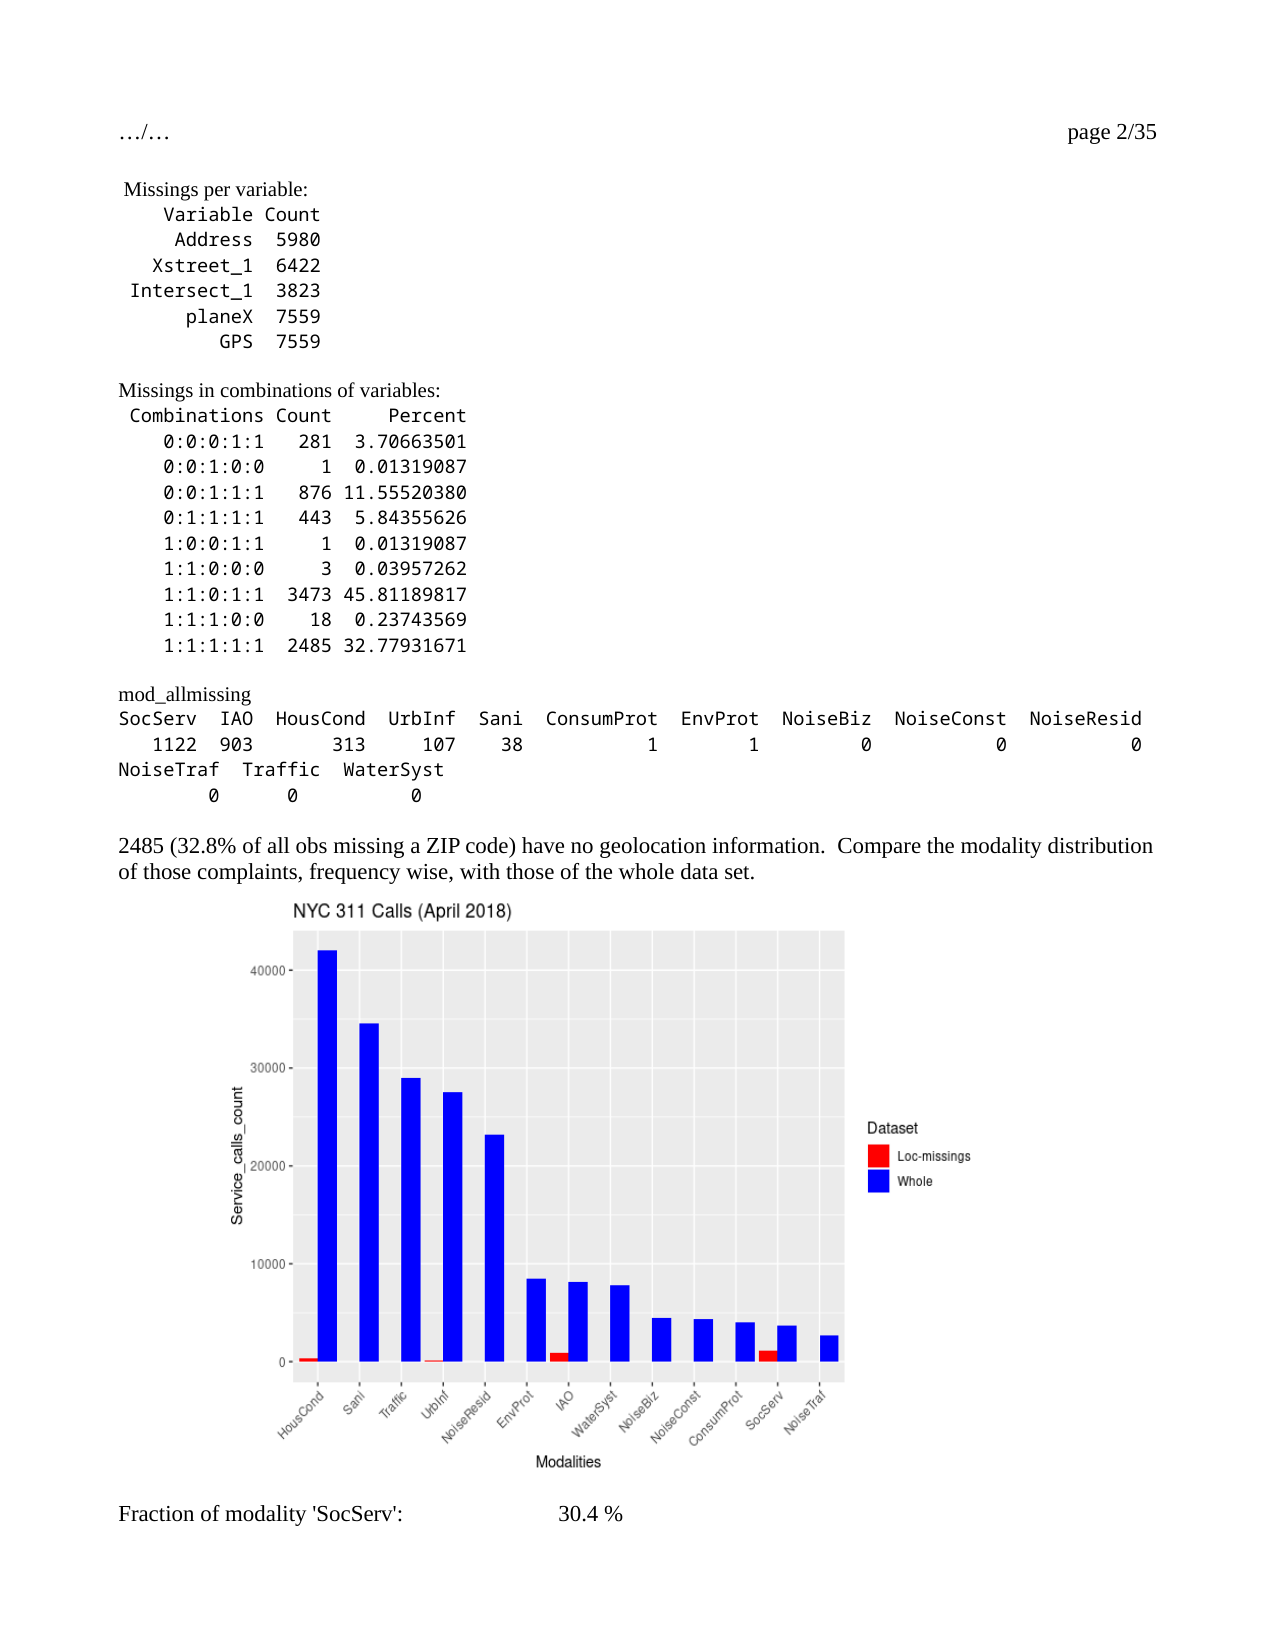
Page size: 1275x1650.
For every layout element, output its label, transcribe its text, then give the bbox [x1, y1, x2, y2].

text mod_allmissing [118, 682, 1157, 706]
text GPS 7559 [118, 329, 1157, 354]
text 1:1:1:0:0 18 0.23743569 [118, 607, 1157, 632]
text Missings in combinations of variables: [118, 378, 1157, 402]
text SocServ IAO HousCond UrbInf Sani ConsumProt EnvProt NoiseBiz NoiseConst NoiseResid [118, 706, 1157, 731]
text Fraction of modality 'SocServ': 30.4 % [118, 1500, 1157, 1526]
text Missings per variable: [118, 177, 1157, 201]
text 1:0:0:1:1 1 0.01319087 [118, 530, 1157, 556]
text 0:1:1:1:1 443 5.84355626 [118, 504, 1157, 530]
text 1:1:0:1:1 3473 45.81189817 [118, 581, 1157, 607]
text Combinations Count Percent [118, 402, 1157, 428]
text 0 0 0 [118, 782, 1157, 808]
text planeX 7559 [118, 303, 1157, 329]
text 0:0:1:0:0 1 0.01319087 [118, 453, 1157, 479]
text 2485 (32.8% of all obs missing a ZIP code) have no geolocation information. Compare the modality distribution of those complaints, frequency wise, with those of the whole data set. [118, 832, 1157, 885]
picture [230, 898, 976, 1474]
text Xstreet_1 6422 [118, 252, 1157, 278]
text 1:1:0:0:0 3 0.03957262 [118, 556, 1157, 581]
text 0:0:0:1:1 281 3.70663501 [118, 428, 1157, 453]
text NoiseTraf Traffic WaterSyst [118, 757, 1157, 782]
text 0:0:1:1:1 876 11.55520380 [118, 479, 1157, 504]
text Variable Count [118, 201, 1157, 227]
text 1122 903 313 107 38 1 1 0 0 0 [118, 731, 1157, 757]
text Address 5980 [118, 227, 1157, 252]
text Intersect_1 3823 [118, 278, 1157, 303]
text 1:1:1:1:1 2485 32.77931671 [118, 632, 1157, 658]
